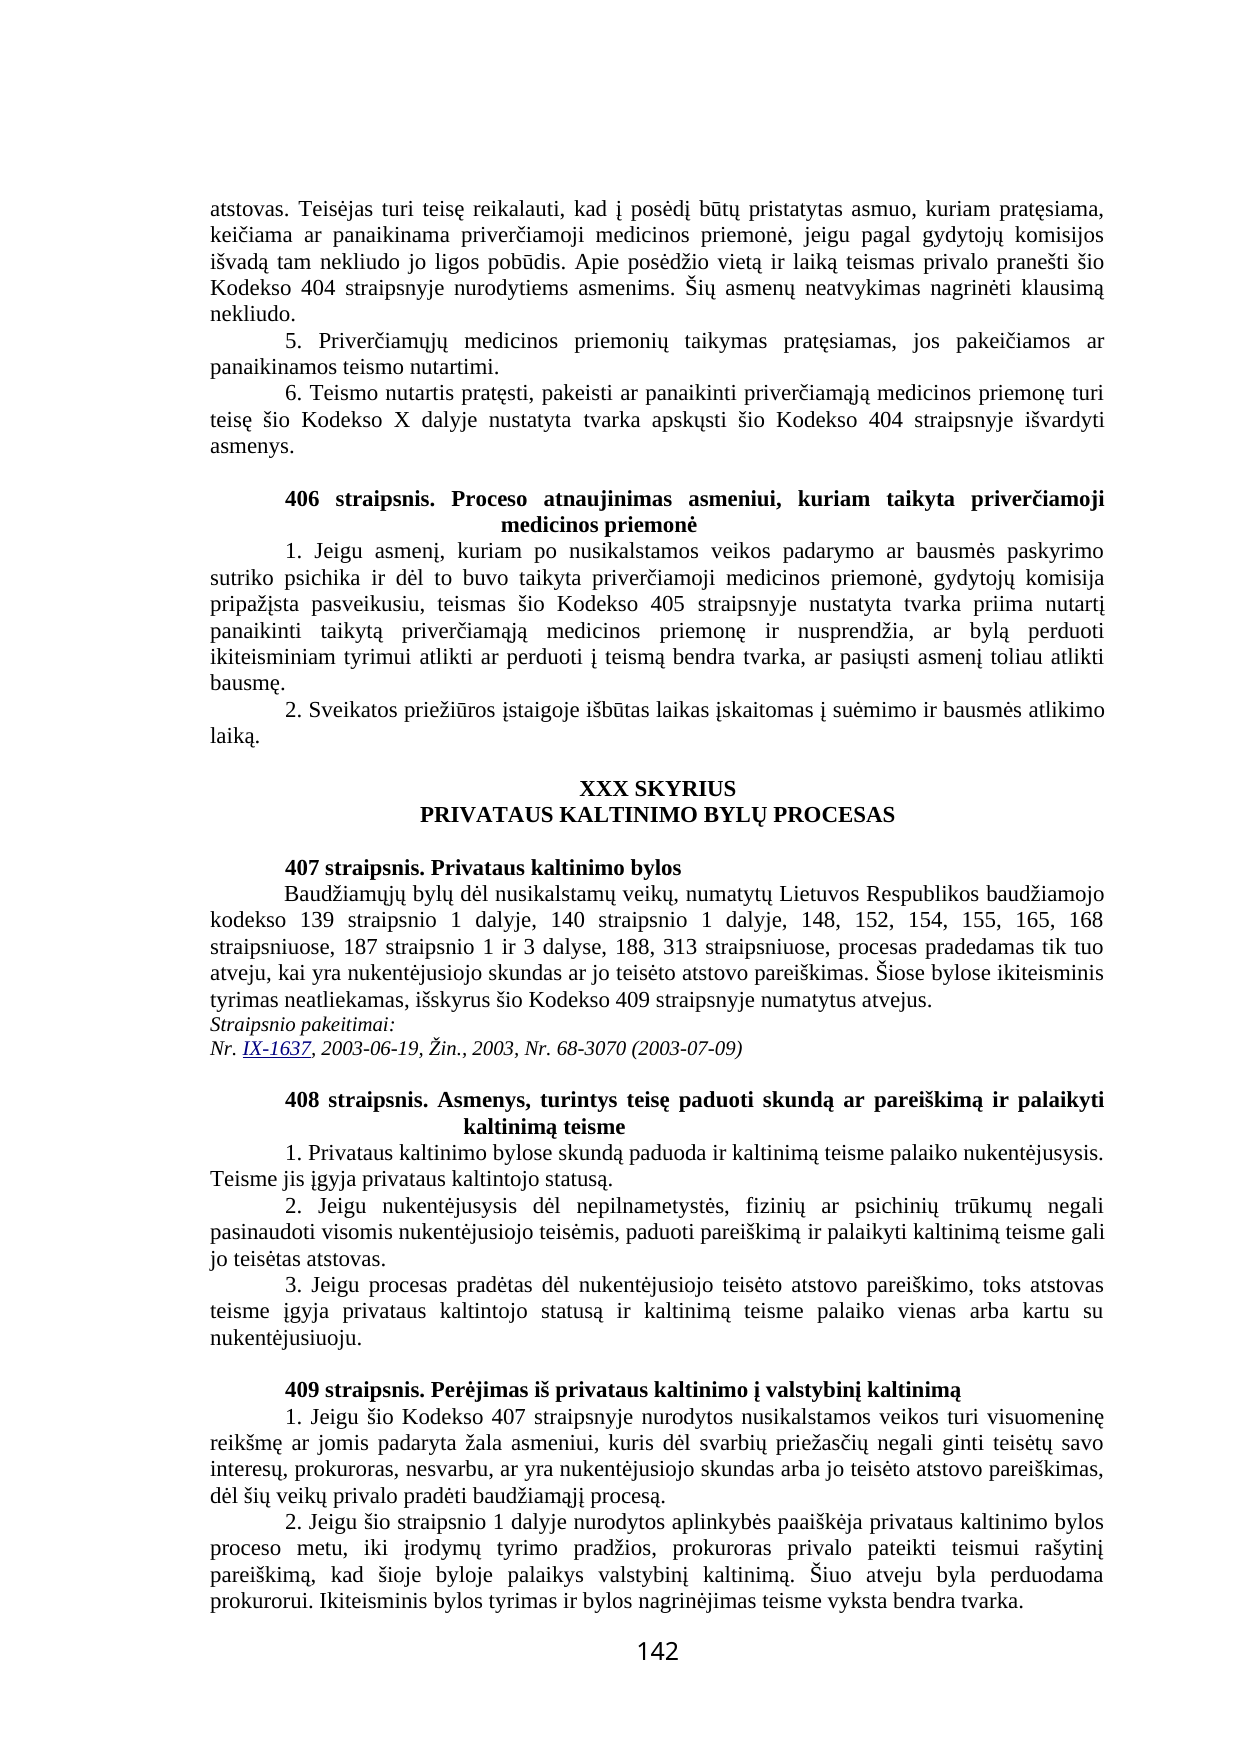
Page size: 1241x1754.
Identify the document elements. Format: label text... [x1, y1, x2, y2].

subtitle privataus kaltinimo bylų Procesas [210, 801, 1106, 827]
text Baudžiamųjų bylų dėl nusikalstamų veikų, numatytų Lietuvos Respublikos baudžiamojo kodekso 139 straipsnio 1 dalyje, 140 straipsnio 1 dalyje, 148, 152, 154, 155, 165, 168 straipsniuose, 187 straipsnio 1 ir 3 dalyse, 188, 313 straipsniuose, procesas pradedamas tik tuo atveju, kai yra nukentėjusiojo skundas ar jo teisėto atstovo pareiškimas. Šiose bylose ikiteisminis tyrimas neatliekamas, išskyrus šio Kodekso 409 straipsnyje numatytus atvejus. [210, 880, 1106, 1012]
text 1. Privataus kaltinimo bylose skundą paduoda ir kaltinimą teisme palaiko nukentėjusysis. Teisme jis įgyja privataus kaltintojo statusą. [210, 1139, 1106, 1192]
text 407 straipsnis. Privataus kaltinimo bylos [210, 854, 1106, 880]
text 409 straipsnis. Perėjimas iš privataus kaltinimo į valstybinį kaltinimą [210, 1376, 1106, 1403]
text 2. Sveikatos priežiūros įstaigoje išbūtas laikas įskaitomas į suėmimo ir bausmės atlikimo laiką. [210, 696, 1106, 748]
text Straipsnio pakeitimai: [210, 1012, 1106, 1036]
text 406 straipsnis. Proceso atnaujinimas asmeniui, kuriam taikyta priverčiamoji medicinos priemonė [285, 485, 1106, 538]
text atstovas. Teisėjas turi teisę reikalauti, kad į posėdį būtų pristatytas asmuo, kuriam pratęsiama, keičiama ar panaikinama priverčiamoji medicinos priemonė, jeigu pagal gydytojų komisijos išvadą tam nekliudo jo ligos pobūdis. Apie posėdžio vietą ir laiką teismas privalo pranešti šio Kodekso 404 straipsnyje nurodytiems asmenims. Šių asmenų neatvykimas nagrinėti klausimą nekliudo. [210, 195, 1106, 327]
text 5. Priverčiamųjų medicinos priemonių taikymas pratęsiamas, jos pakeičiamos ar panaikinamos teismo nutartimi. [210, 327, 1106, 379]
text 408 straipsnis. Asmenys, turintys teisę paduoti skundą ar pareiškimą ir palaikyti kaltinimą teisme [285, 1086, 1106, 1139]
text 3. Jeigu procesas pradėtas dėl nukentėjusiojo teisėto atstovo pareiškimo, toks atstovas teisme įgyja privataus kaltintojo statusą ir kaltinimą teisme palaiko vienas arba kartu su nukentėjusiuoju. [210, 1271, 1106, 1350]
subtitle XXX skyrius [210, 775, 1106, 801]
text Nr. IX-1637, 2003-06-19, Žin., 2003, Nr. 68-3070 (2003-07-09) [210, 1036, 1106, 1060]
text 1. Jeigu asmenį, kuriam po nusikalstamos veikos padarymo ar bausmės paskyrimo sutriko psichika ir dėl to buvo taikyta priverčiamoji medicinos priemonė, gydytojų komisija pripažįsta pasveikusiu, teismas šio Kodekso 405 straipsnyje nustatyta tvarka priima nutartį panaikinti taikytą priverčiamąją medicinos priemonę ir nusprendžia, ar bylą perduoti ikiteisminiam tyrimui atlikti ar perduoti į teismą bendra tvarka, ar pasiųsti asmenį toliau atlikti bausmę. [210, 538, 1106, 696]
text 2. Jeigu šio straipsnio 1 dalyje nurodytos aplinkybės paaiškėja privataus kaltinimo bylos proceso metu, iki įrodymų tyrimo pradžios, prokuroras privalo pateikti teismui rašytinį pareiškimą, kad šioje byloje palaikys valstybinį kaltinimą. Šiuo atveju byla perduodama prokurorui. Ikiteisminis bylos tyrimas ir bylos nagrinėjimas teisme vyksta bendra tvarka. [210, 1508, 1106, 1613]
text 2. Jeigu nukentėjusysis dėl nepilnametystės, fizinių ar psichinių trūkumų negali pasinaudoti visomis nukentėjusiojo teisėmis, paduoti pareiškimą ir palaikyti kaltinimą teisme gali jo teisėtas atstovas. [210, 1192, 1106, 1271]
text 1. Jeigu šio Kodekso 407 straipsnyje nurodytos nusikalstamos veikos turi visuomeninę reikšmę ar jomis padaryta žala asmeniui, kuris dėl svarbių priežasčių negali ginti teisėtų savo interesų, prokuroras, nesvarbu, ar yra nukentėjusiojo skundas arba jo teisėto atstovo pareiškimas, dėl šių veikų privalo pradėti baudžiamąjį procesą. [210, 1403, 1106, 1508]
text 6. Teismo nutartis pratęsti, pakeisti ar panaikinti priverčiamąją medicinos priemonę turi teisę šio Kodekso X dalyje nustatyta tvarka apskųsti šio Kodekso 404 straipsnyje išvardyti asmenys. [210, 379, 1106, 458]
